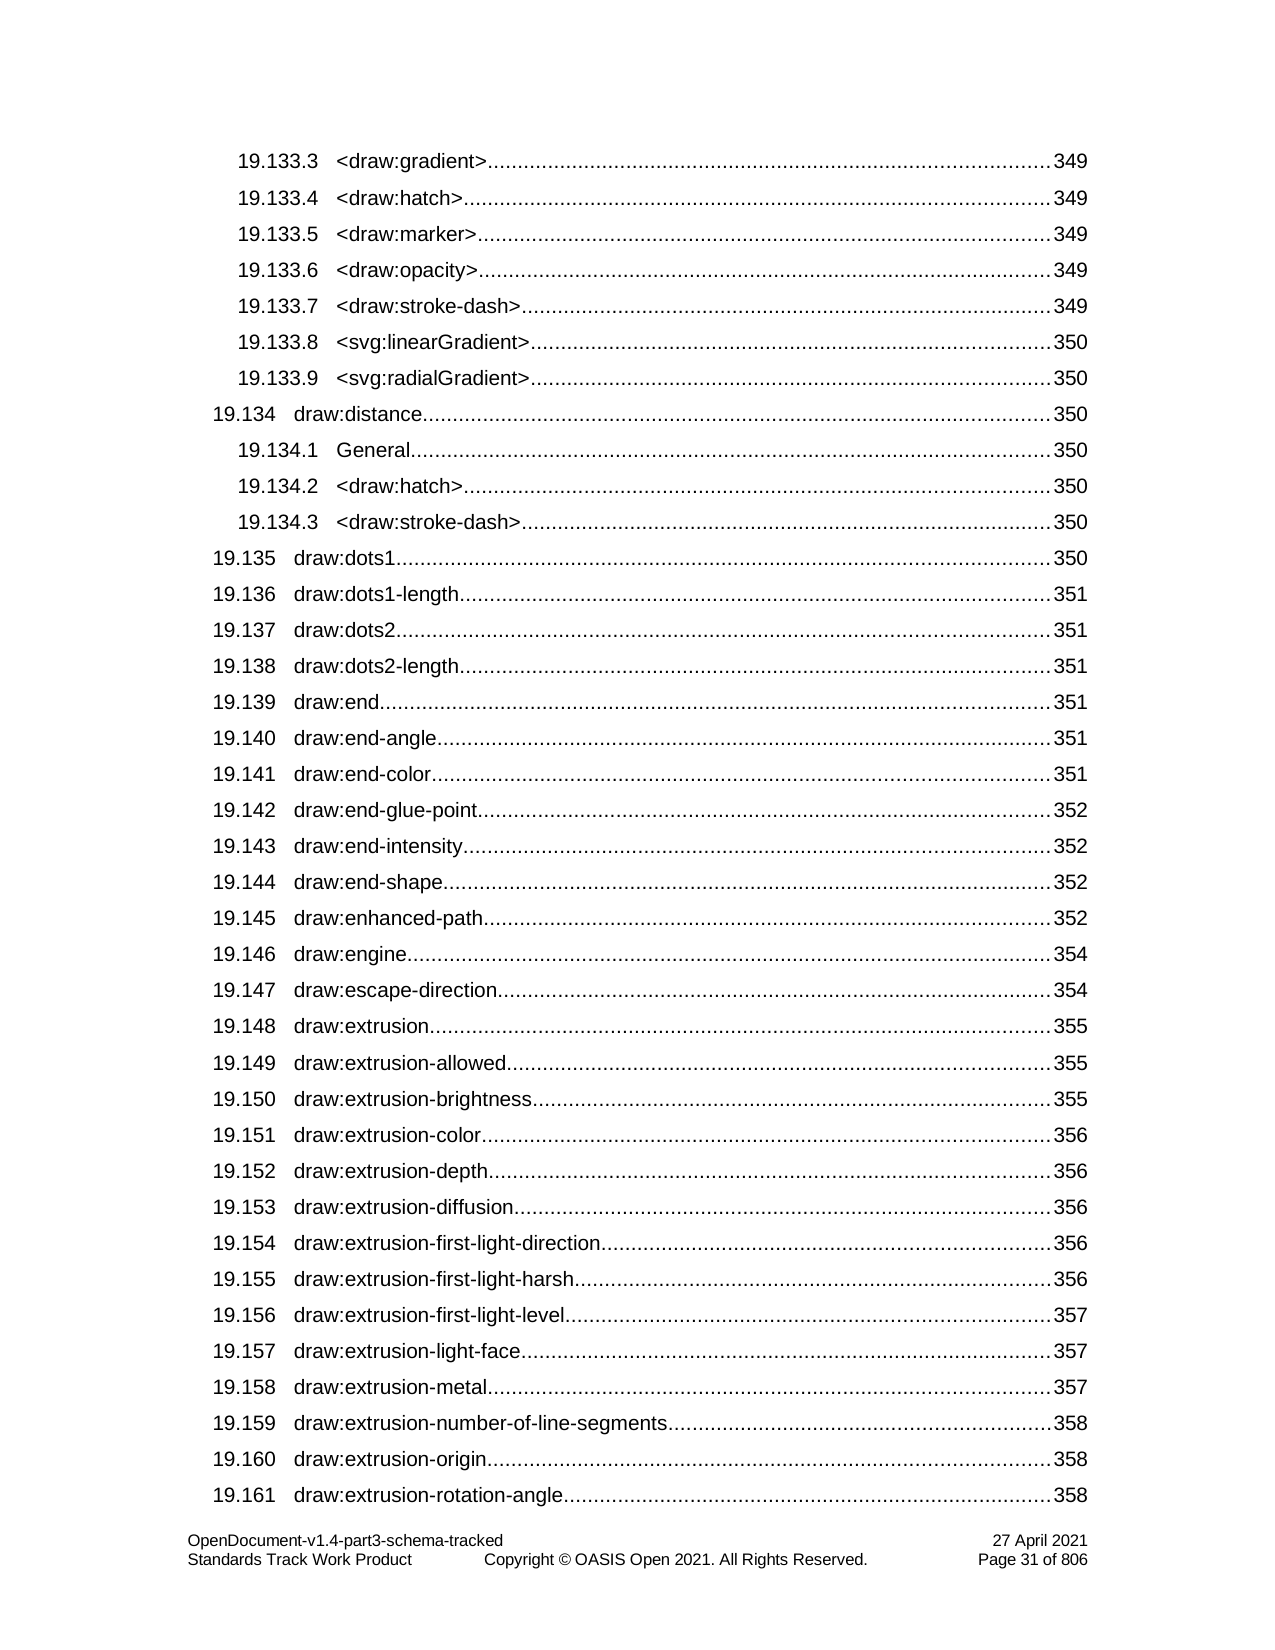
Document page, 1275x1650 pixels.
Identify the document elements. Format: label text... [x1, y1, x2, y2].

text 19.149 draw:extrusion-allowed 355 [212, 1051, 1088, 1074]
text 19.133.8 <svg:linearGradient> 350 [237, 330, 1088, 354]
text 19.137 draw:dots2 351 [212, 618, 1088, 642]
text 19.143 draw:end-intensity 352 [212, 835, 1088, 858]
text 19.153 draw:extrusion-diffusion 356 [212, 1195, 1088, 1219]
text 19.159 draw:extrusion-number-of-line-segments 358 [212, 1411, 1088, 1435]
text 19.144 draw:end-shape 352 [212, 871, 1088, 894]
text 19.158 draw:extrusion-metal 357 [212, 1375, 1088, 1399]
text 19.155 draw:extrusion-first-light-harsh 356 [212, 1267, 1088, 1291]
text 19.140 draw:end-angle 351 [212, 727, 1088, 750]
text 19.150 draw:extrusion-brightness 355 [212, 1087, 1088, 1111]
text 19.133.3 <draw:gradient> 349 [237, 150, 1088, 173]
text 19.135 draw:dots1 350 [212, 546, 1088, 570]
text 19.139 draw:end 351 [212, 691, 1088, 714]
text 19.133.7 <draw:stroke-dash> 349 [237, 294, 1088, 318]
text 19.148 draw:extrusion 355 [212, 1015, 1088, 1038]
text 19.133.6 <draw:opacity> 349 [237, 258, 1088, 282]
text 19.141 draw:end-color 351 [212, 763, 1088, 786]
text 19.133.9 <svg:radialGradient> 350 [237, 366, 1088, 390]
text 19.147 draw:escape-direction 354 [212, 979, 1088, 1002]
text 19.136 draw:dots1-length 351 [212, 582, 1088, 606]
text 19.134 draw:distance 350 [212, 402, 1088, 426]
text 19.160 draw:extrusion-origin 358 [212, 1447, 1088, 1471]
text 19.133.4 <draw:hatch> 349 [237, 186, 1088, 209]
text 19.157 draw:extrusion-light-face 357 [212, 1339, 1088, 1363]
text 19.133.5 <draw:marker> 349 [237, 222, 1088, 246]
text 19.134.3 <draw:stroke-dash> 350 [237, 510, 1088, 534]
text 19.156 draw:extrusion-first-light-level 357 [212, 1303, 1088, 1327]
text 19.151 draw:extrusion-color 356 [212, 1123, 1088, 1147]
text 19.145 draw:enhanced-path 352 [212, 907, 1088, 930]
text 19.146 draw:engine 354 [212, 943, 1088, 966]
text 19.134.2 <draw:hatch> 350 [237, 474, 1088, 498]
text 19.142 draw:end-glue-point 352 [212, 799, 1088, 822]
text 19.161 draw:extrusion-rotation-angle 358 [212, 1483, 1088, 1507]
text 19.138 draw:dots2-length 351 [212, 654, 1088, 678]
text 19.152 draw:extrusion-depth 356 [212, 1159, 1088, 1183]
text 19.154 draw:extrusion-first-light-direction 356 [212, 1231, 1088, 1255]
text 19.134.1 General 350 [237, 438, 1088, 462]
